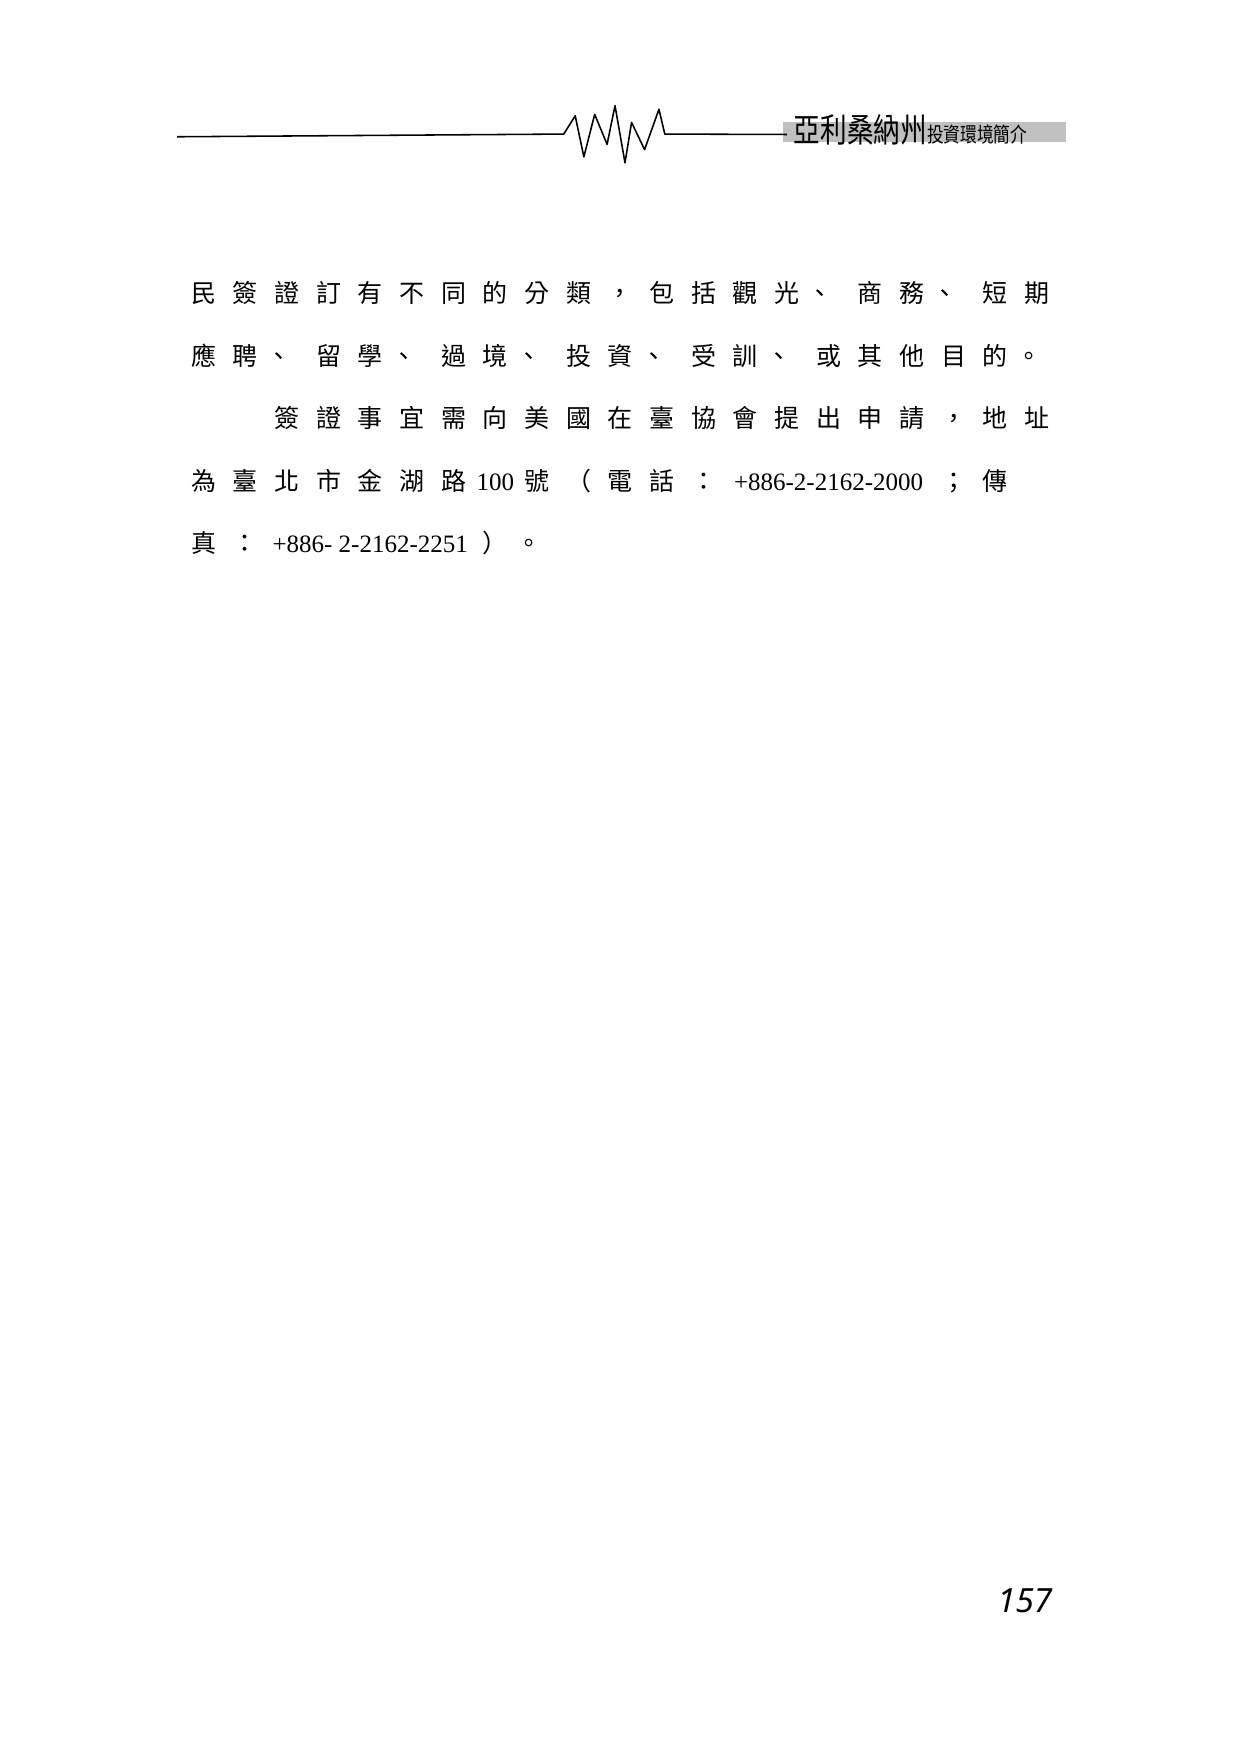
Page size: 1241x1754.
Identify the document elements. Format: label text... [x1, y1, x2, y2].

text 民簽證訂有不同的分類，包括觀光、商務、短期應聘、留學、過境、投資、受訓、或其他目的。 [183, 250, 1058, 375]
text 簽證事宜需向美國在臺協會提出申請，地址為臺北市金湖路100號（電話：+886-2-2162-2000；傳真：+886- 2-2162-2251）。 [183, 375, 1058, 563]
